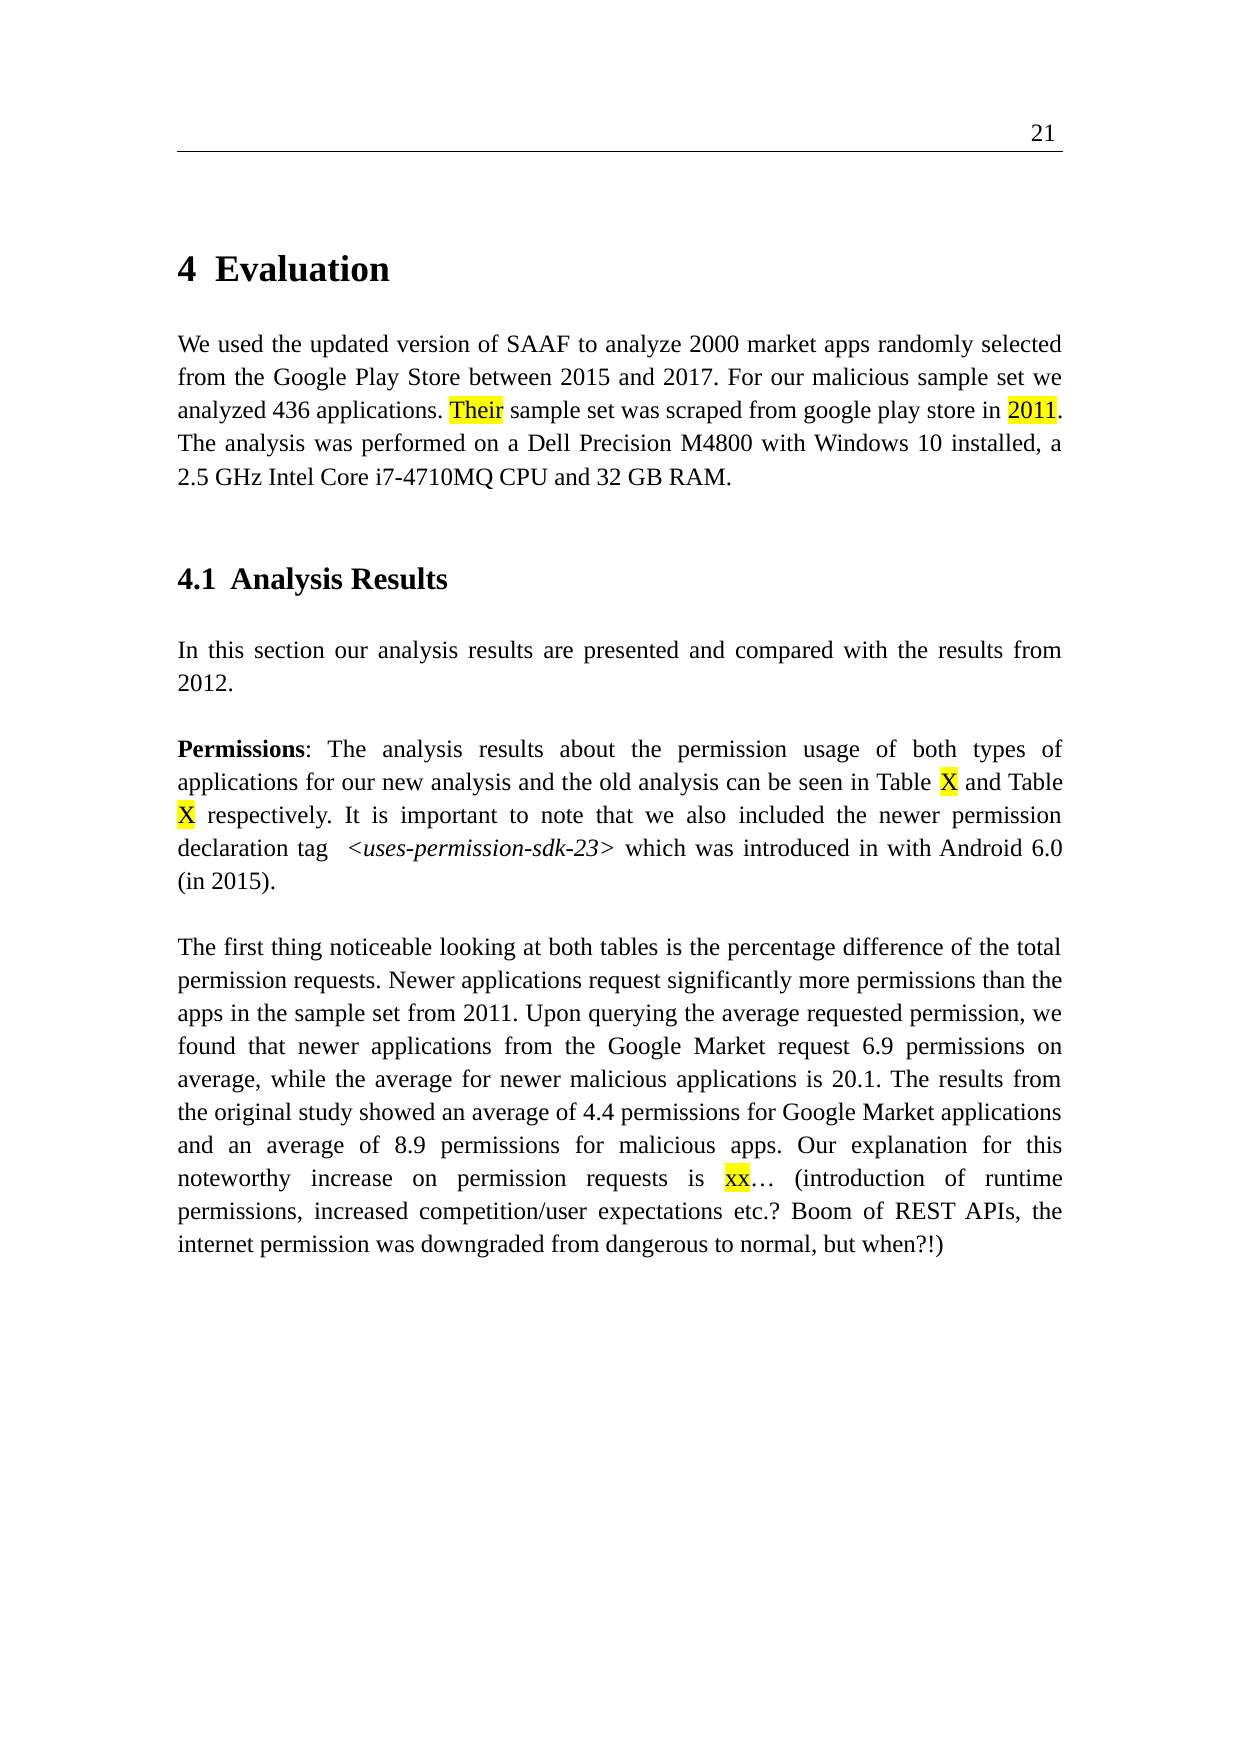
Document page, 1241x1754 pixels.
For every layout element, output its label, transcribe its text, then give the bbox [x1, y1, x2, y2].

text 4 Evaluation [177, 247, 1063, 290]
text 4.1 Analysis Results [177, 561, 1063, 597]
text The first thing noticeable looking at both tables is the percentage difference of the total permission requests. Newer applications request significantly more permissions than the apps in the sample set from 2011. Upon querying the average requested permission, we found that newer applications from the Google Market request 6.9 permissions on average, while the average for newer malicious applications is 20.1. The results from the original study showed an average of 4.4 permissions for Google Market applications and an average of 8.9 permissions for malicious apps. Our explanation for this noteworthy increase on permission requests is xx… (introduction of runtime permissions, increased competition/user expectations etc.? Boom of REST APIs, the internet permission was downgraded from dangerous to normal, but when?!) [177, 932, 1063, 1258]
text Permissions: The analysis results about the permission usage of both types of applications for our new analysis and the old analysis can be seen in Table X and Table X respectively. It is important to note that we also included the newer permission declaration tag <uses-permission-sdk-23> which was introduced in with Android 6.0 (in 2015). [177, 734, 1063, 895]
text In this section our analysis results are presented and compared with the results from 2012. [177, 635, 1063, 697]
text We used the updated version of SAAF to analyze 2000 market apps randomly selected from the Google Play Store between 2015 and 2017. For our malicious sample set we analyzed 436 applications. Their sample set was scraped from google play store in 2011. The analysis was performed on a Dell Precision M4800 with Windows 10 installed, a 2.5 GHz Intel Core i7-4710MQ CPU and 32 GB RAM. [177, 329, 1063, 490]
